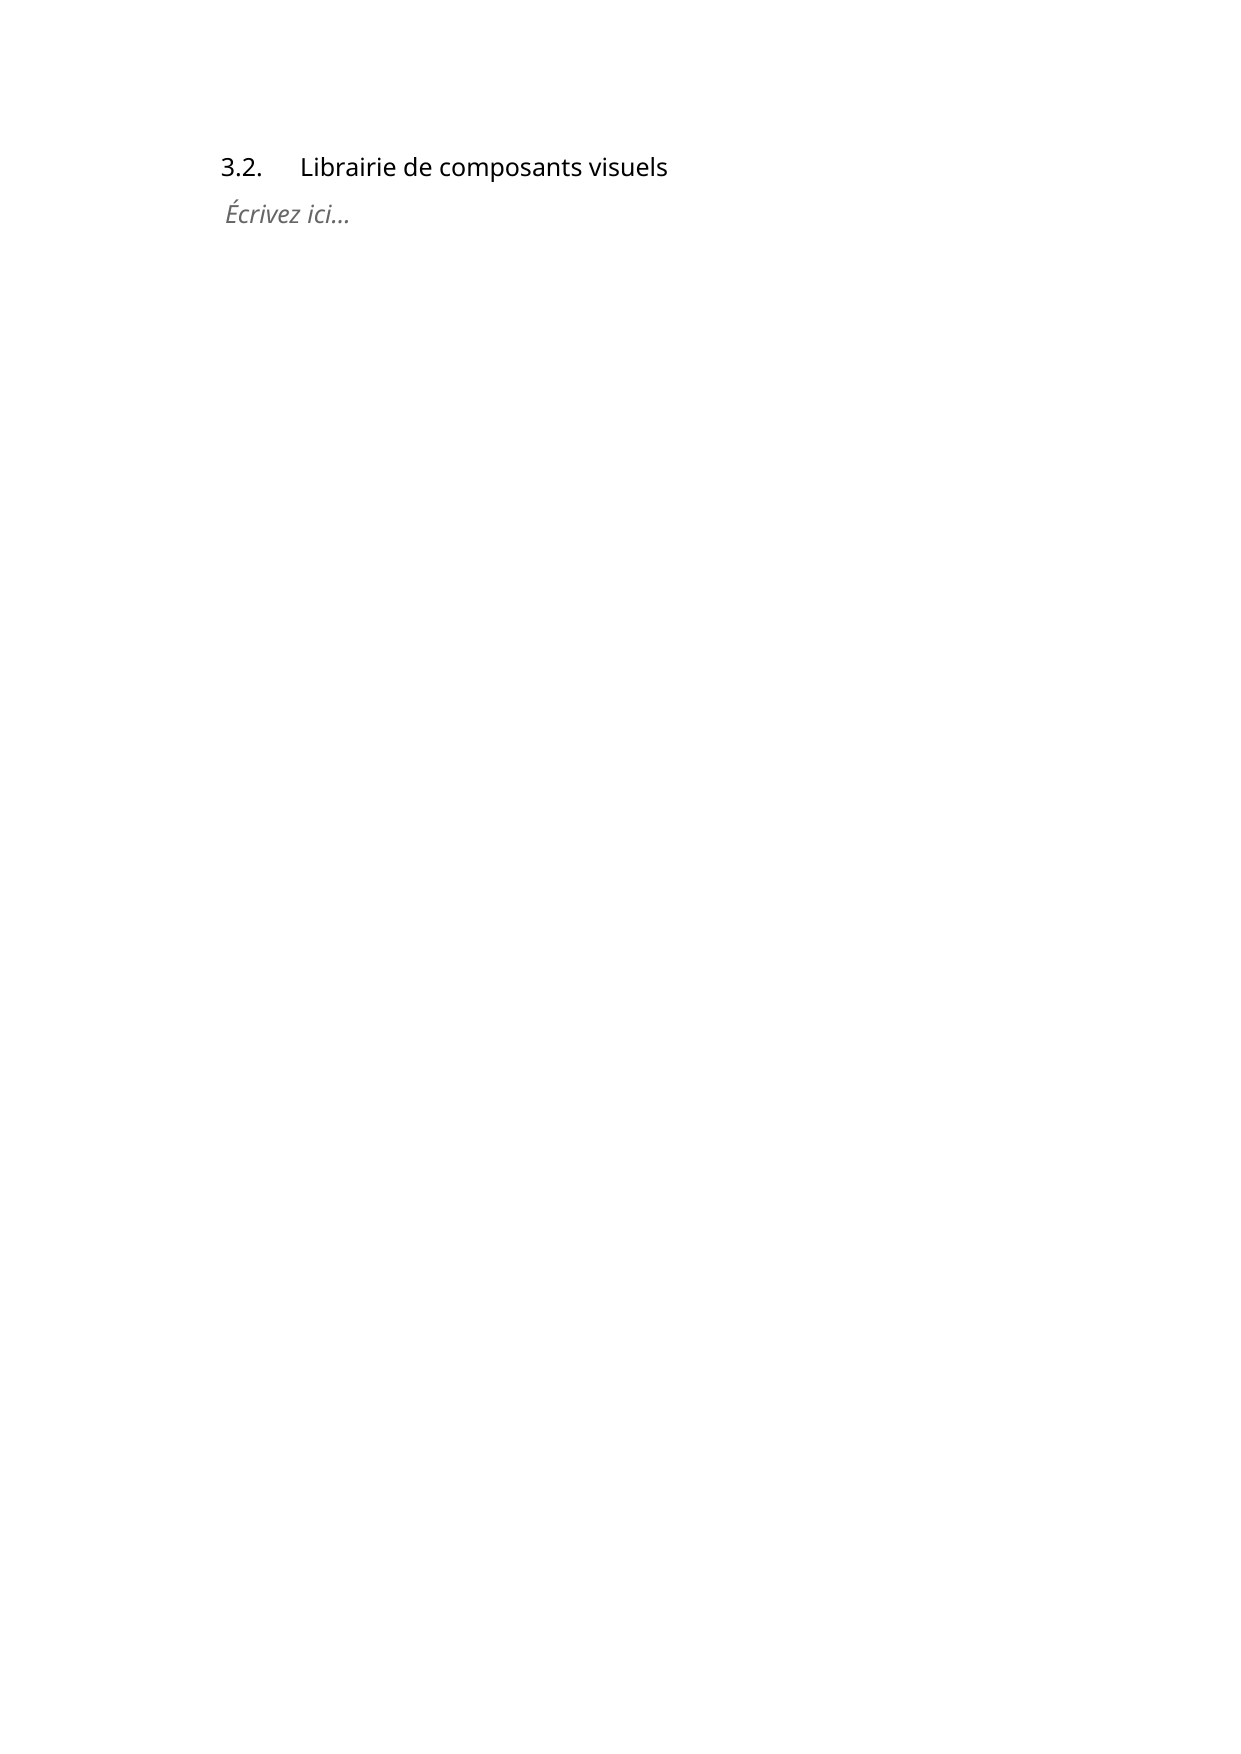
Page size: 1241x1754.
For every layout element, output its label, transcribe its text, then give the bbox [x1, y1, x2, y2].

subtitle Librairie de composants visuels [262, 150, 1090, 184]
text Écrivez ici… [225, 197, 1090, 231]
